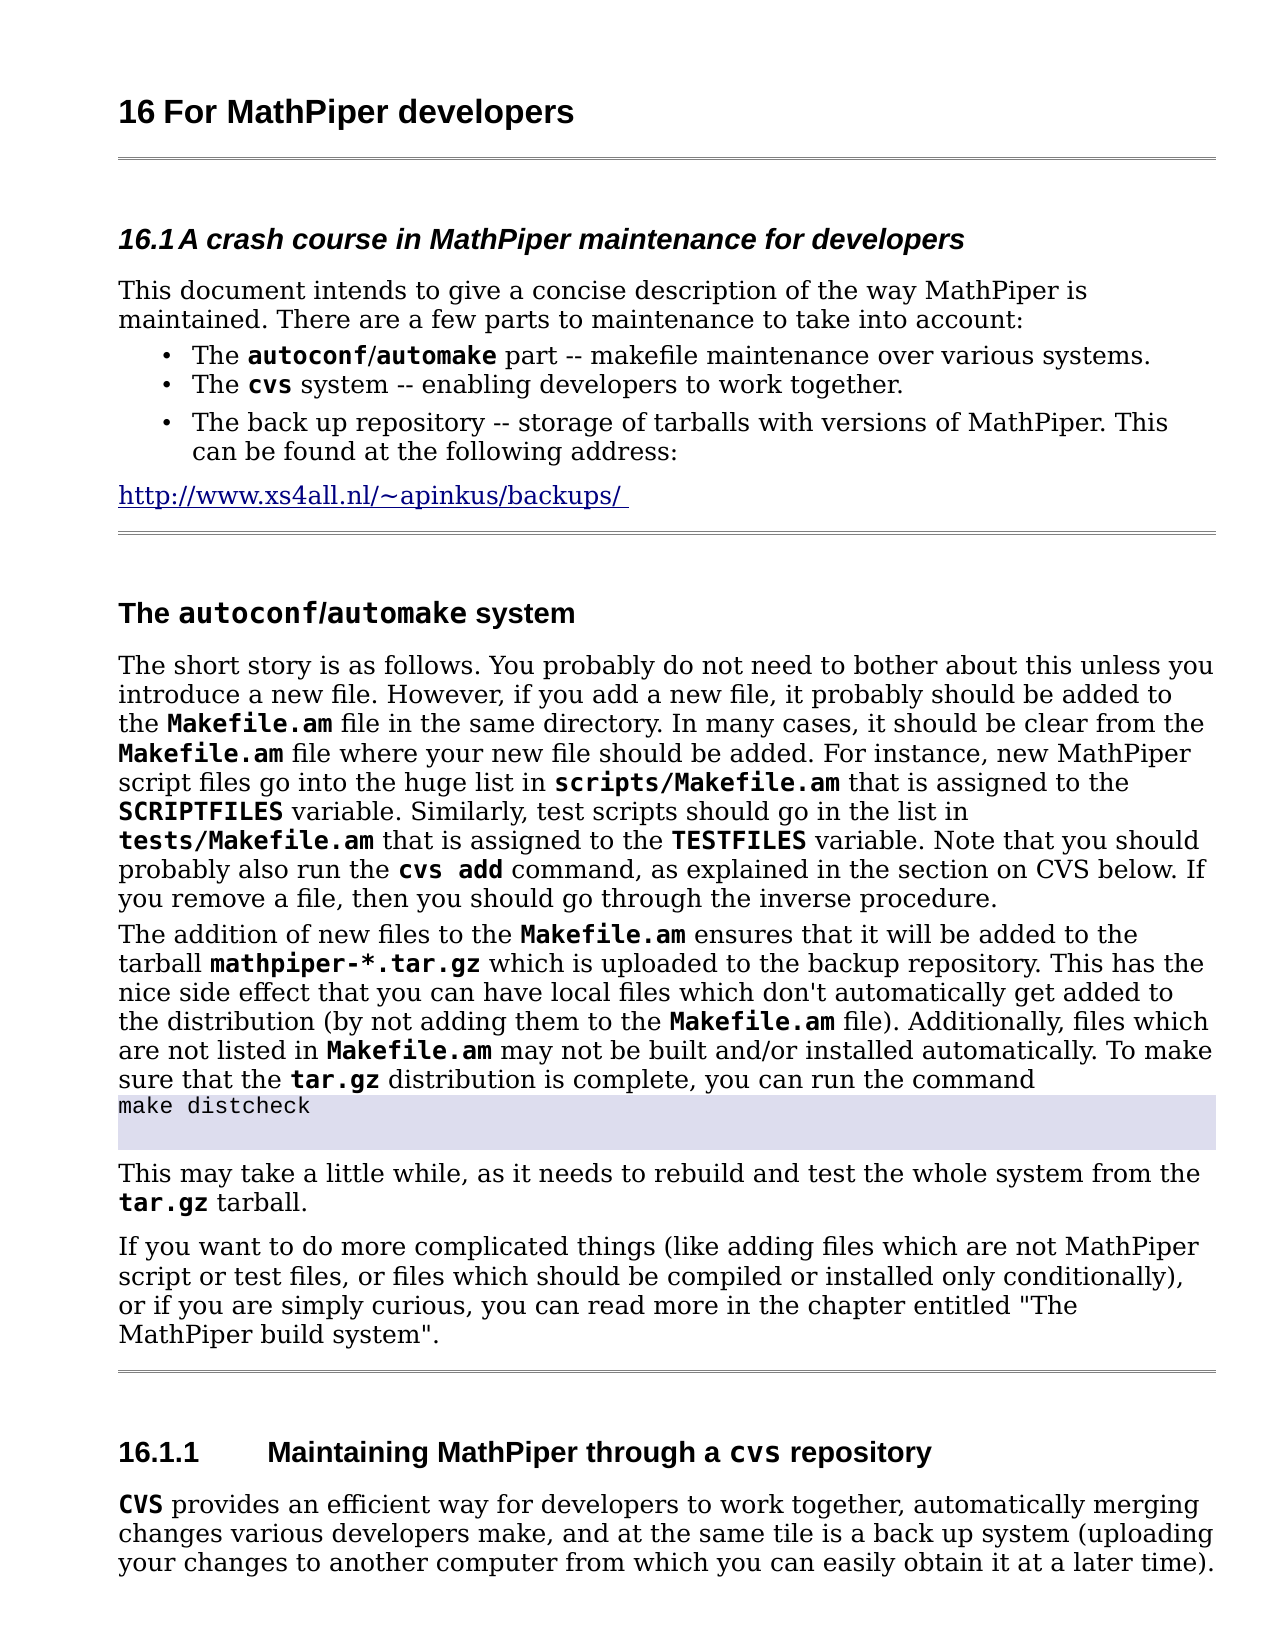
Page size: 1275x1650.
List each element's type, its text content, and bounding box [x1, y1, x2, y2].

text http://www.xs4all.nl/~apinkus/backups/ [118, 482, 1216, 511]
text CVS provides an efficient way for developers to work together, automatically merging changes various developers make, and at the same tile is a back up system (uploading your changes to another computer from which you can easily obtain it at a later time). [118, 1490, 1216, 1577]
subtitle Maintaining MathPiper through a cvs repository [118, 1435, 1216, 1469]
table_header make distcheck [118, 1095, 1216, 1150]
list The cvs system -- enabling developers to work together. [162, 370, 1216, 399]
text The addition of new files to the Makefile.am ensures that it will be added to the tarball mathpiper-*.tar.gz which is uploaded to the backup repository. This has the nice side effect that you can have local files which don't automatically get added to the distribution (by not adding them to the Makefile.am file). Additionally, files which are not listed in Makefile.am may not be built and/or installed automatically. To make sure that the tar.gz distribution is complete, you can run the command [118, 920, 1216, 1095]
subtitle For MathPiper developers [118, 92, 1216, 131]
text If you want to do more complicated things (like adding files which are not MathPiper script or test files, or files which should be compiled or installed only conditionally), or if you are simply curious, you can read more in the chapter entitled "The MathPiper build system". [118, 1233, 1216, 1349]
text This document intends to give a concise description of the way MathPiper is maintained. There are a few parts to maintenance to take into account: [118, 277, 1216, 335]
text The short story is as follows. You probably do not need to bother about this unless you introduce a new file. However, if you add a new file, it probably should be added to the Makefile.am file in the same directory. In many cases, it should be clear from the Makefile.am file where your new file should be added. For instance, new MathPiper script files go into the huge list in scripts/Makefile.am that is assigned to the SCRIPTFILES variable. Similarly, test scripts should go in the list in tests/Makefile.am that is assigned to the TESTFILES variable. Note that you should probably also run the cvs add command, as explained in the section on CVS below. If you remove a file, then you should go through the inverse procedure. [118, 651, 1216, 914]
list The back up repository -- storage of tarballs with versions of MathPiper. This can be found at the following address: [162, 408, 1216, 467]
subtitle A crash course in MathPiper maintenance for developers [118, 222, 1216, 256]
text This may take a little while, as it needs to rebuild and test the whole system from the tar.gz tarball. [118, 1159, 1216, 1218]
list The autoconf/automake part -- makefile maintenance over various systems. [162, 341, 1216, 370]
subtitle The autoconf/automake system [118, 596, 1216, 630]
